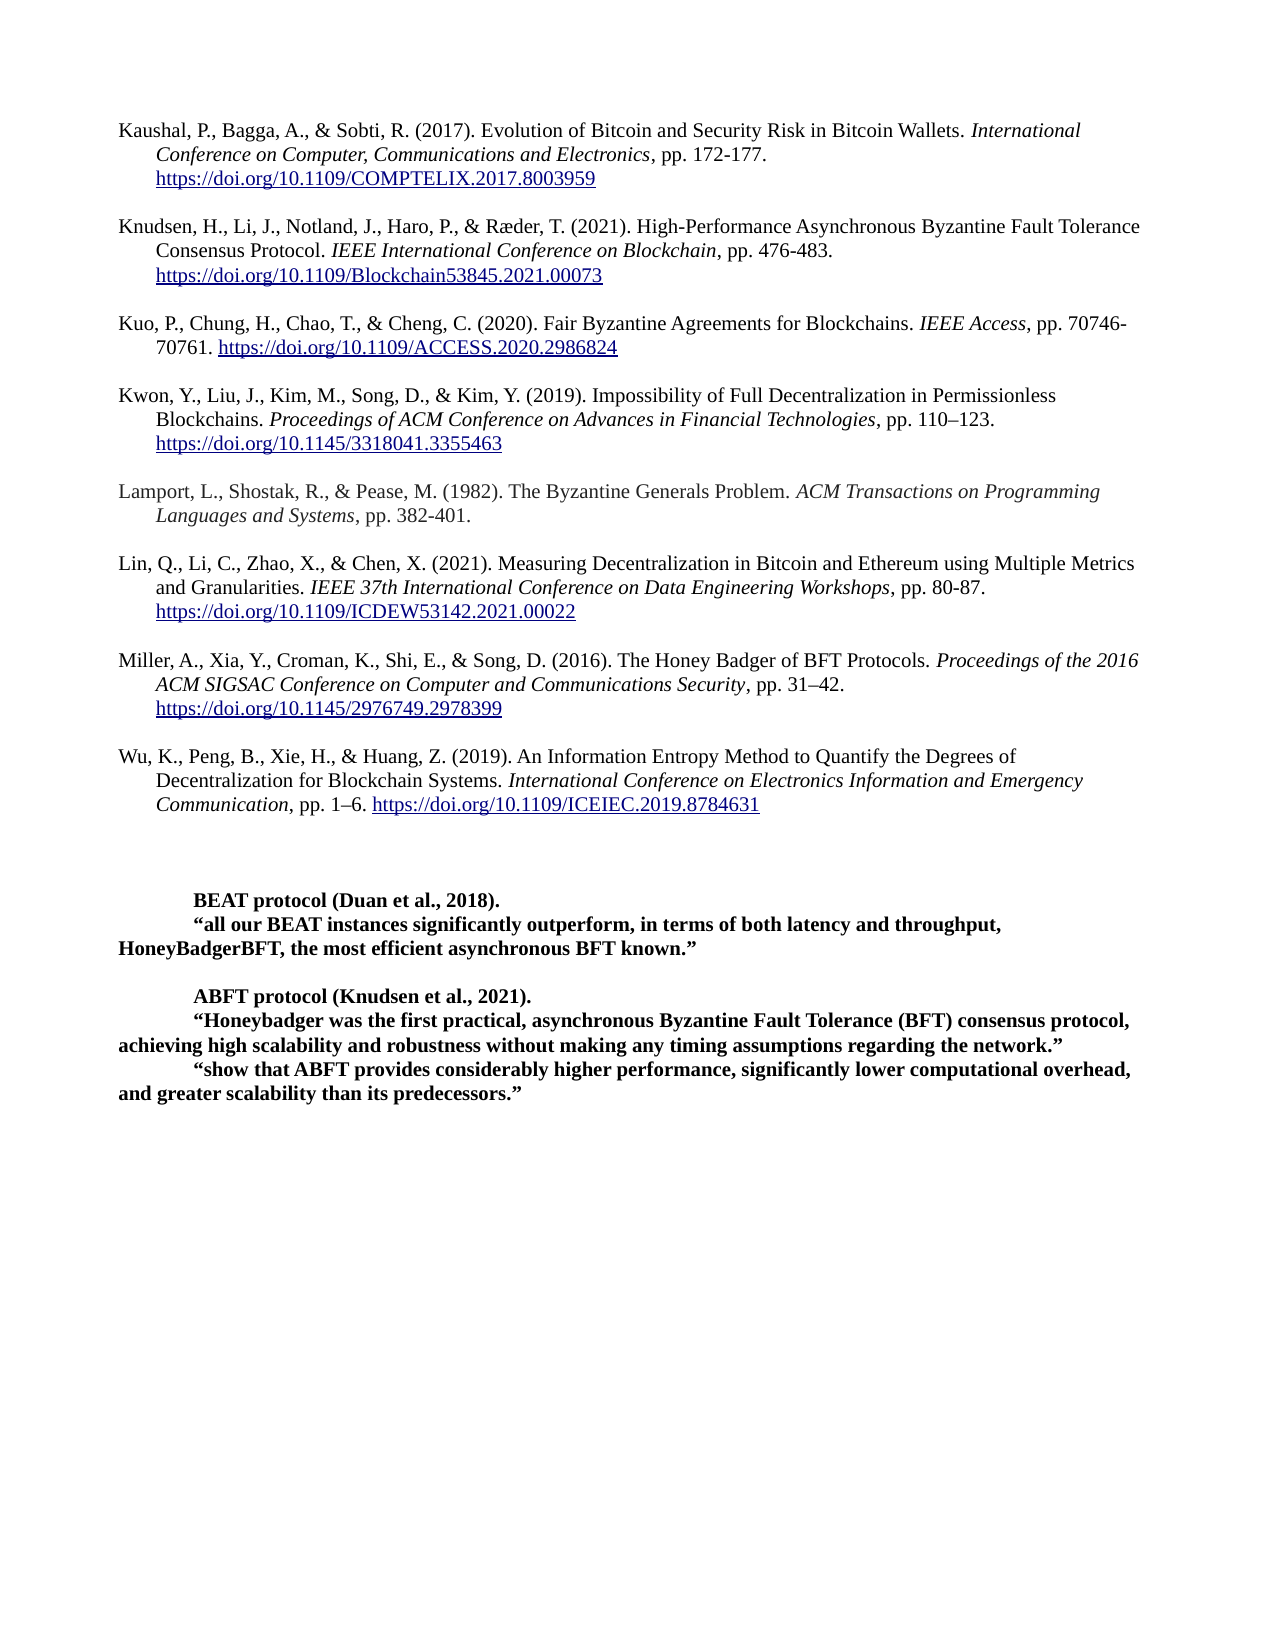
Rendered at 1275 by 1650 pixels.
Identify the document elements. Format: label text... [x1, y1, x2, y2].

text Wu, K., Peng, B., Xie, H., & Huang, Z. (2019). An Information Entropy Method to Quantify the Degrees of Decentralization for Blockchain Systems. International Conference on Electronics Information and Emergency Communication, pp. 1–6. https://doi.org/10.1109/ICEIEC.2019.8784631 [118, 744, 1157, 816]
text “Honeybadger was the first practical, asynchronous Byzantine Fault Tolerance (BFT) consensus protocol, achieving high scalability and robustness without making any timing assumptions regarding the network.” [118, 1008, 1157, 1057]
text Lamport, L., Shostak, R., & Pease, M. (1982). The Byzantine Generals Problem. ACM Transactions on Programming Languages and Systems, pp. 382-401. [118, 479, 1157, 527]
text “all our BEAT instances significantly outperform, in terms of both latency and throughput, HoneyBadgerBFT, the most efficient asynchronous BFT known.” [118, 912, 1157, 960]
text Lin, Q., Li, C., Zhao, X., & Chen, X. (2021). Measuring Decentralization in Bitcoin and Ethereum using Multiple Metrics and Granularities. IEEE 37th International Conference on Data Engineering Workshops, pp. 80-87. https://doi.org/10.1109/ICDEW53142.2021.00022 [118, 551, 1157, 623]
text “show that ABFT provides considerably higher performance, significantly lower computational overhead, and greater scalability than its predecessors.” [118, 1057, 1157, 1105]
text Kwon, Y., Liu, J., Kim, M., Song, D., & Kim, Y. (2019). Impossibility of Full Decentralization in Permissionless Blockchains. Proceedings of ACM Conference on Advances in Financial Technologies, pp. 110–123. https://doi.org/10.1145/3318041.3355463 [118, 383, 1157, 455]
text Kaushal, P., Bagga, A., & Sobti, R. (2017). Evolution of Bitcoin and Security Risk in Bitcoin Wallets. International Conference on Computer, Communications and Electronics, pp. 172-177. https://doi.org/10.1109/COMPTELIX.2017.8003959 [118, 118, 1157, 190]
text Miller, A., Xia, Y., Croman, K., Shi, E., & Song, D. (2016). The Honey Badger of BFT Protocols. Proceedings of the 2016 ACM SIGSAC Conference on Computer and Communications Security, pp. 31–42. https://doi.org/10.1145/2976749.2978399 [118, 647, 1157, 720]
text BEAT protocol (Duan et al., 2018). [118, 888, 1157, 912]
text ABFT protocol (Knudsen et al., 2021). [118, 984, 1157, 1008]
text Kuo, P., Chung, H., Chao, T., & Cheng, C. (2020). Fair Byzantine Agreements for Blockchains. IEEE Access, pp. 70746-70761. https://doi.org/10.1109/ACCESS.2020.2986824 [118, 311, 1157, 359]
text Knudsen, H., Li, J., Notland, J., Haro, P., & Ræder, T. (2021). High-Performance Asynchronous Byzantine Fault Tolerance Consensus Protocol. IEEE International Conference on Blockchain, pp. 476-483. https://doi.org/10.1109/Blockchain53845.2021.00073 [118, 214, 1157, 287]
